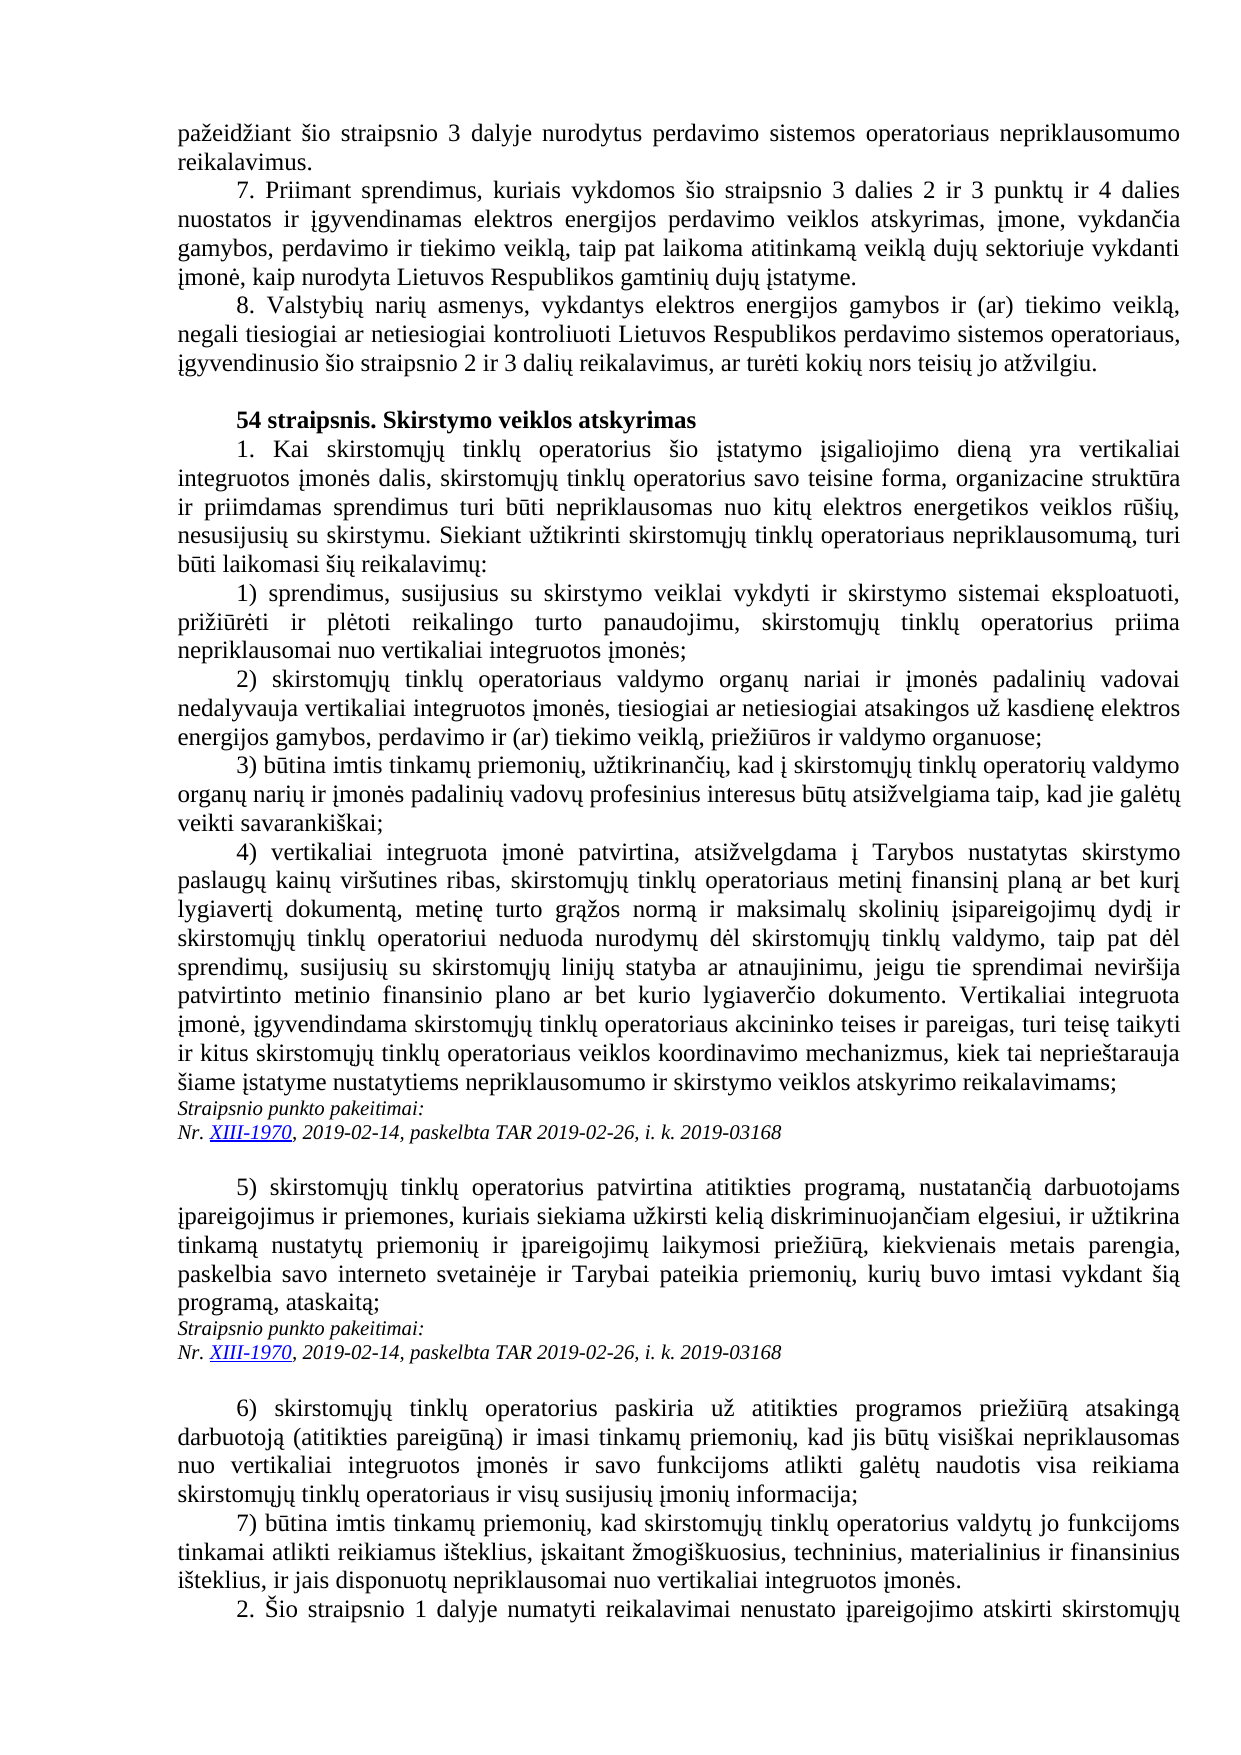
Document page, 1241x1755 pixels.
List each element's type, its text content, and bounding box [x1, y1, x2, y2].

text 7. Priimant sprendimus, kuriais vykdomos šio straipsnio 3 dalies 2 ir 3 punktų ir 4 dalies nuostatos ir įgyvendinamas elektros energijos perdavimo veiklos atskyrimas, įmone, vykdančia gamybos, perdavimo ir tiekimo veiklą, taip pat laikoma atitinkamą veiklą dujų sektoriuje vykdanti įmonė, kaip nurodyta Lietuvos Respublikos gamtinių dujų įstatyme. [177, 176, 1181, 291]
text Straipsnio punkto pakeitimai: [177, 1316, 1181, 1340]
text Nr. XIII-1970, 2019-02-14, paskelbta TAR 2019-02-26, i. k. 2019-03168 [177, 1120, 1181, 1144]
text 7) būtina imtis tinkamų priemonių, kad skirstomųjų tinklų operatorius valdytų jo funkcijoms tinkamai atlikti reikiamus išteklius, įskaitant žmogiškuosius, techninius, materialinius ir finansinius išteklius, ir jais disponuotų nepriklausomai nuo vertikaliai integruotos įmonės. [177, 1508, 1181, 1594]
text 1) sprendimus, susijusius su skirstymo veiklai vykdyti ir skirstymo sistemai eksploatuoti, prižiūrėti ir plėtoti reikalingo turto panaudojimu, skirstomųjų tinklų operatorius priima nepriklausomai nuo vertikaliai integruotos įmonės; [177, 578, 1181, 664]
text 6) skirstomųjų tinklų operatorius paskiria už atitikties programos priežiūrą atsakingą darbuotoją (atitikties pareigūną) ir imasi tinkamų priemonių, kad jis būtų visiškai nepriklausomas nuo vertikaliai integruotos įmonės ir savo funkcijoms atlikti galėtų naudotis visa reikiama skirstomųjų tinklų operatoriaus ir visų susijusių įmonių informacija; [177, 1393, 1181, 1508]
text 8. Valstybių narių asmenys, vykdantys elektros energijos gamybos ir (ar) tiekimo veiklą, negali tiesiogiai ar netiesiogiai kontroliuoti Lietuvos Respublikos perdavimo sistemos operatoriaus, įgyvendinusio šio straipsnio 2 ir 3 dalių reikalavimus, ar turėti kokių nors teisių jo atžvilgiu. [177, 291, 1181, 377]
text 1. Kai skirstomųjų tinklų operatorius šio įstatymo įsigaliojimo dieną yra vertikaliai integruotos įmonės dalis, skirstomųjų tinklų operatorius savo teisine forma, organizacine struktūra ir priimdamas sprendimus turi būti nepriklausomas nuo kitų elektros energetikos veiklos rūšių, nesusijusių su skirstymu. Siekiant užtikrinti skirstomųjų tinklų operatoriaus nepriklausomumą, turi būti laikomasi šių reikalavimų: [177, 434, 1181, 578]
text pažeidžiant šio straipsnio 3 dalyje nurodytus perdavimo sistemos operatoriaus nepriklausomumo reikalavimus. [177, 118, 1181, 176]
text 5) skirstomųjų tinklų operatorius patvirtina atitikties programą, nustatančią darbuotojams įpareigojimus ir priemones, kuriais siekiama užkirsti kelią diskriminuojančiam elgesiui, ir užtikrina tinkamą nustatytų priemonių ir įpareigojimų laikymosi priežiūrą, kiekvienais metais parengia, paskelbia savo interneto svetainėje ir Tarybai pateikia priemonių, kurių buvo imtasi vykdant šią programą, ataskaitą; [177, 1172, 1181, 1316]
text 2) skirstomųjų tinklų operatoriaus valdymo organų nariai ir įmonės padalinių vadovai nedalyvauja vertikaliai integruotos įmonės, tiesiogiai ar netiesiogiai atsakingos už kasdienę elektros energijos gamybos, perdavimo ir (ar) tiekimo veiklą, priežiūros ir valdymo organuose; [177, 664, 1181, 751]
text 54 straipsnis. Skirstymo veiklos atskyrimas [177, 406, 1181, 434]
text 2. Šio straipsnio 1 dalyje numatyti reikalavimai nenustato įpareigojimo atskirti skirstomųjų [177, 1594, 1181, 1623]
text 3) būtina imtis tinkamų priemonių, užtikrinančių, kad į skirstomųjų tinklų operatorių valdymo organų narių ir įmonės padalinių vadovų profesinius interesus būtų atsižvelgiama taip, kad jie galėtų veikti savarankiškai; [177, 751, 1181, 837]
text 4) vertikaliai integruota įmonė patvirtina, atsižvelgdama į Tarybos nustatytas skirstymo paslaugų kainų viršutines ribas, skirstomųjų tinklų operatoriaus metinį finansinį planą ar bet kurį lygiavertį dokumentą, metinę turto grąžos normą ir maksimalų skolinių įsipareigojimų dydį ir skirstomųjų tinklų operatoriui neduoda nurodymų dėl skirstomųjų tinklų valdymo, taip pat dėl sprendimų, susijusių su skirstomųjų linijų statyba ar atnaujinimu, jeigu tie sprendimai neviršija patvirtinto metinio finansinio plano ar bet kurio lygiaverčio dokumento. Vertikaliai integruota įmonė, įgyvendindama skirstomųjų tinklų operatoriaus akcininko teises ir pareigas, turi teisę taikyti ir kitus skirstomųjų tinklų operatoriaus veiklos koordinavimo mechanizmus, kiek tai neprieštarauja šiame įstatyme nustatytiems nepriklausomumo ir skirstymo veiklos atskyrimo reikalavimams; [177, 837, 1181, 1096]
text Nr. XIII-1970, 2019-02-14, paskelbta TAR 2019-02-26, i. k. 2019-03168 [177, 1340, 1181, 1364]
text Straipsnio punkto pakeitimai: [177, 1096, 1181, 1120]
